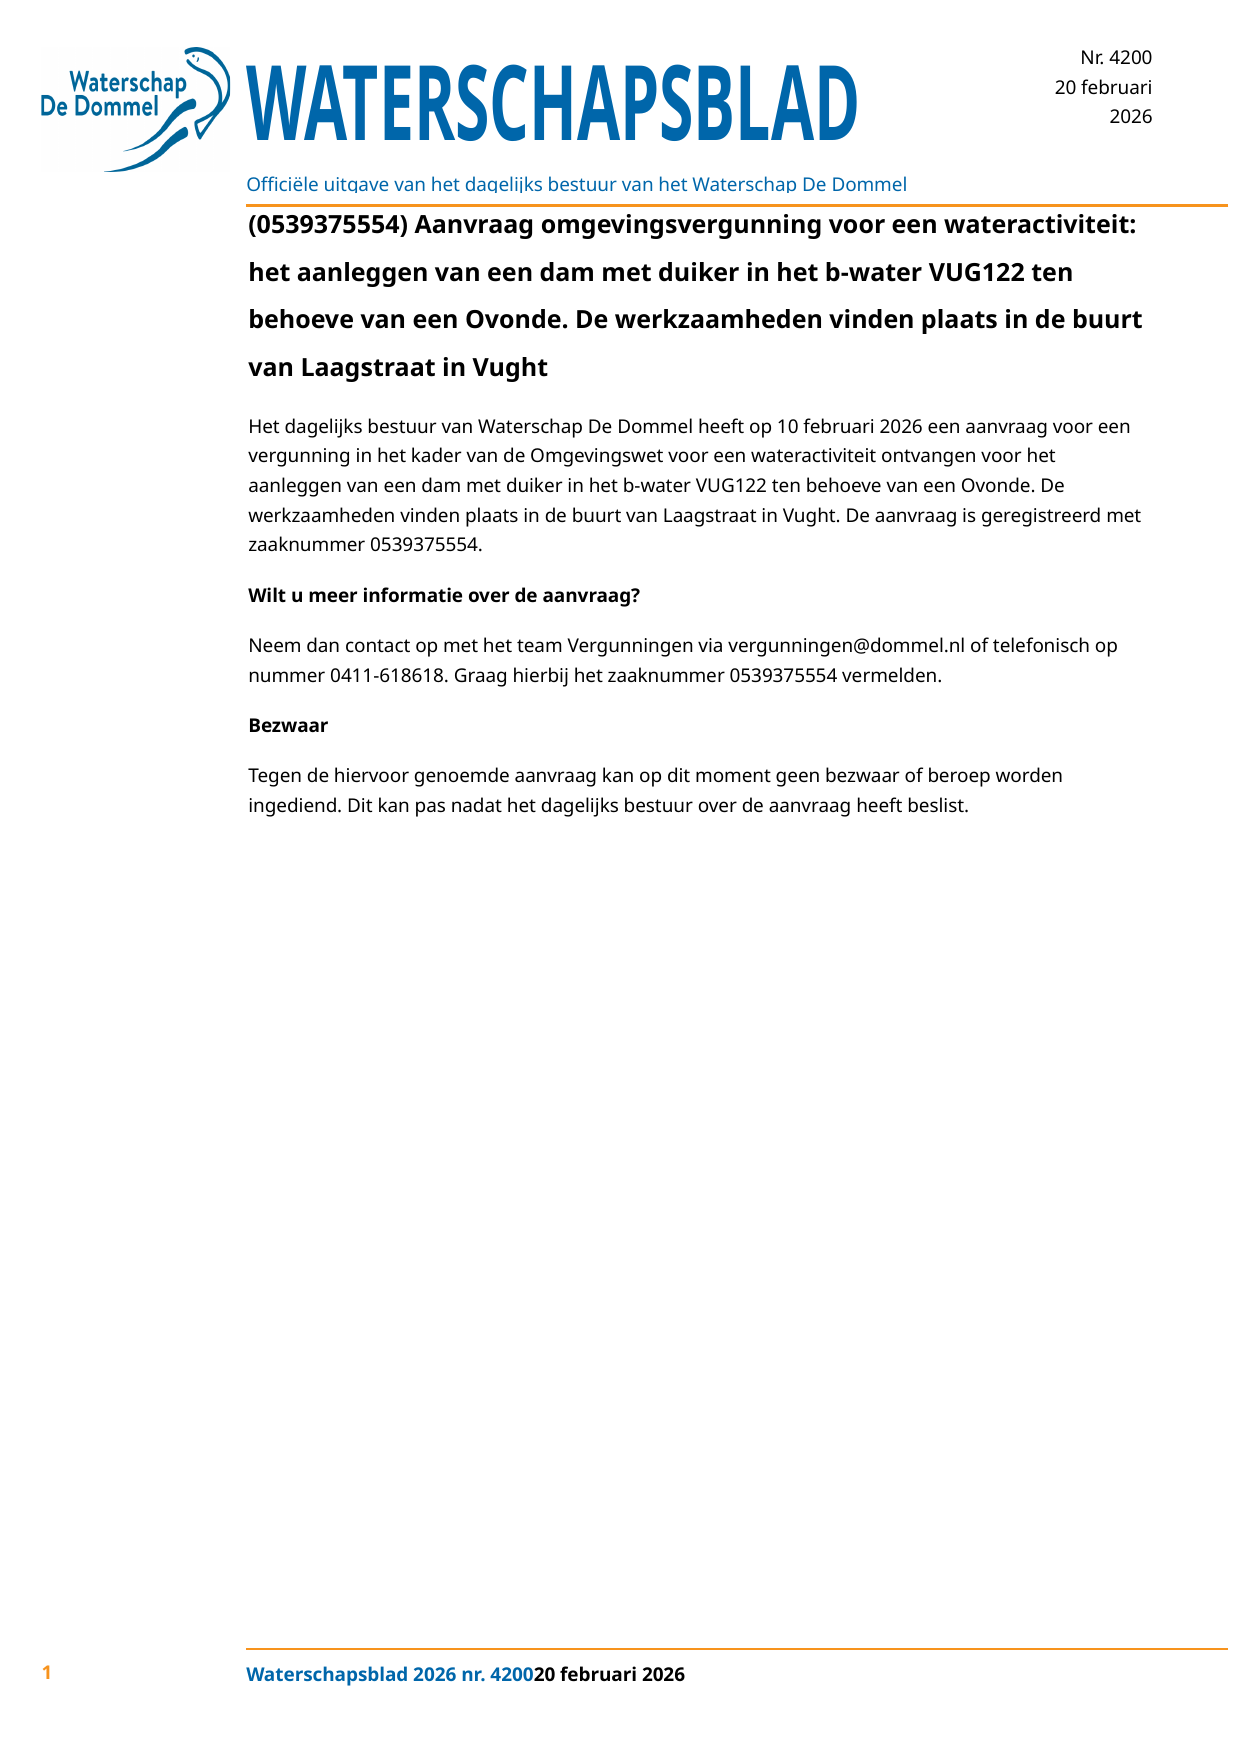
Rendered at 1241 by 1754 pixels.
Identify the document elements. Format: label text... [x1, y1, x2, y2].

text Bezwaar [248, 712, 1152, 738]
picture [204, 47, 231, 76]
text Wilt u meer informatie over de aanvraag? [248, 582, 1152, 608]
picture [45, 99, 51, 111]
text Neem dan contact op met het team Vergunningen via vergunningen@dommel.nl of telefonisch op nummer 0411-618618. Graag hierbij het zaaknummer 0539375554 vermelden. [248, 632, 1152, 688]
picture [41, 47, 231, 172]
text (0539375554) Aanvraag omgevingsvergunning voor een wateractiviteit: het aanleggen van een dam met duiker in het b-water VUG122 ten behoeve van een Ovonde. De werkzaamheden vinden plaats in de buurt van Laagstraat in Vught [248, 207, 1152, 384]
picture [198, 118, 210, 131]
text Het dagelijks bestuur van Waterschap De Dommel heeft op 10 februari 2026 een aanvraag voor een vergunning in het kader van de Omgevingswet voor een wateractiviteit ontvangen voor het aanleggen van een dam met duiker in het b-water VUG122 ten behoeve van een Ovonde. De werkzaamheden vinden plaats in de buurt van Laagstraat in Vught. De aanvraag is geregistreerd met zaaknummer 0539375554. [248, 413, 1152, 557]
text Tegen de hiervoor genoemde aanvraag kan op dit moment geen bezwaar of beroep worden ingediend. Dit kan pas nadat het dagelijks bestuur over de aanvraag heeft beslist. [248, 763, 1152, 818]
